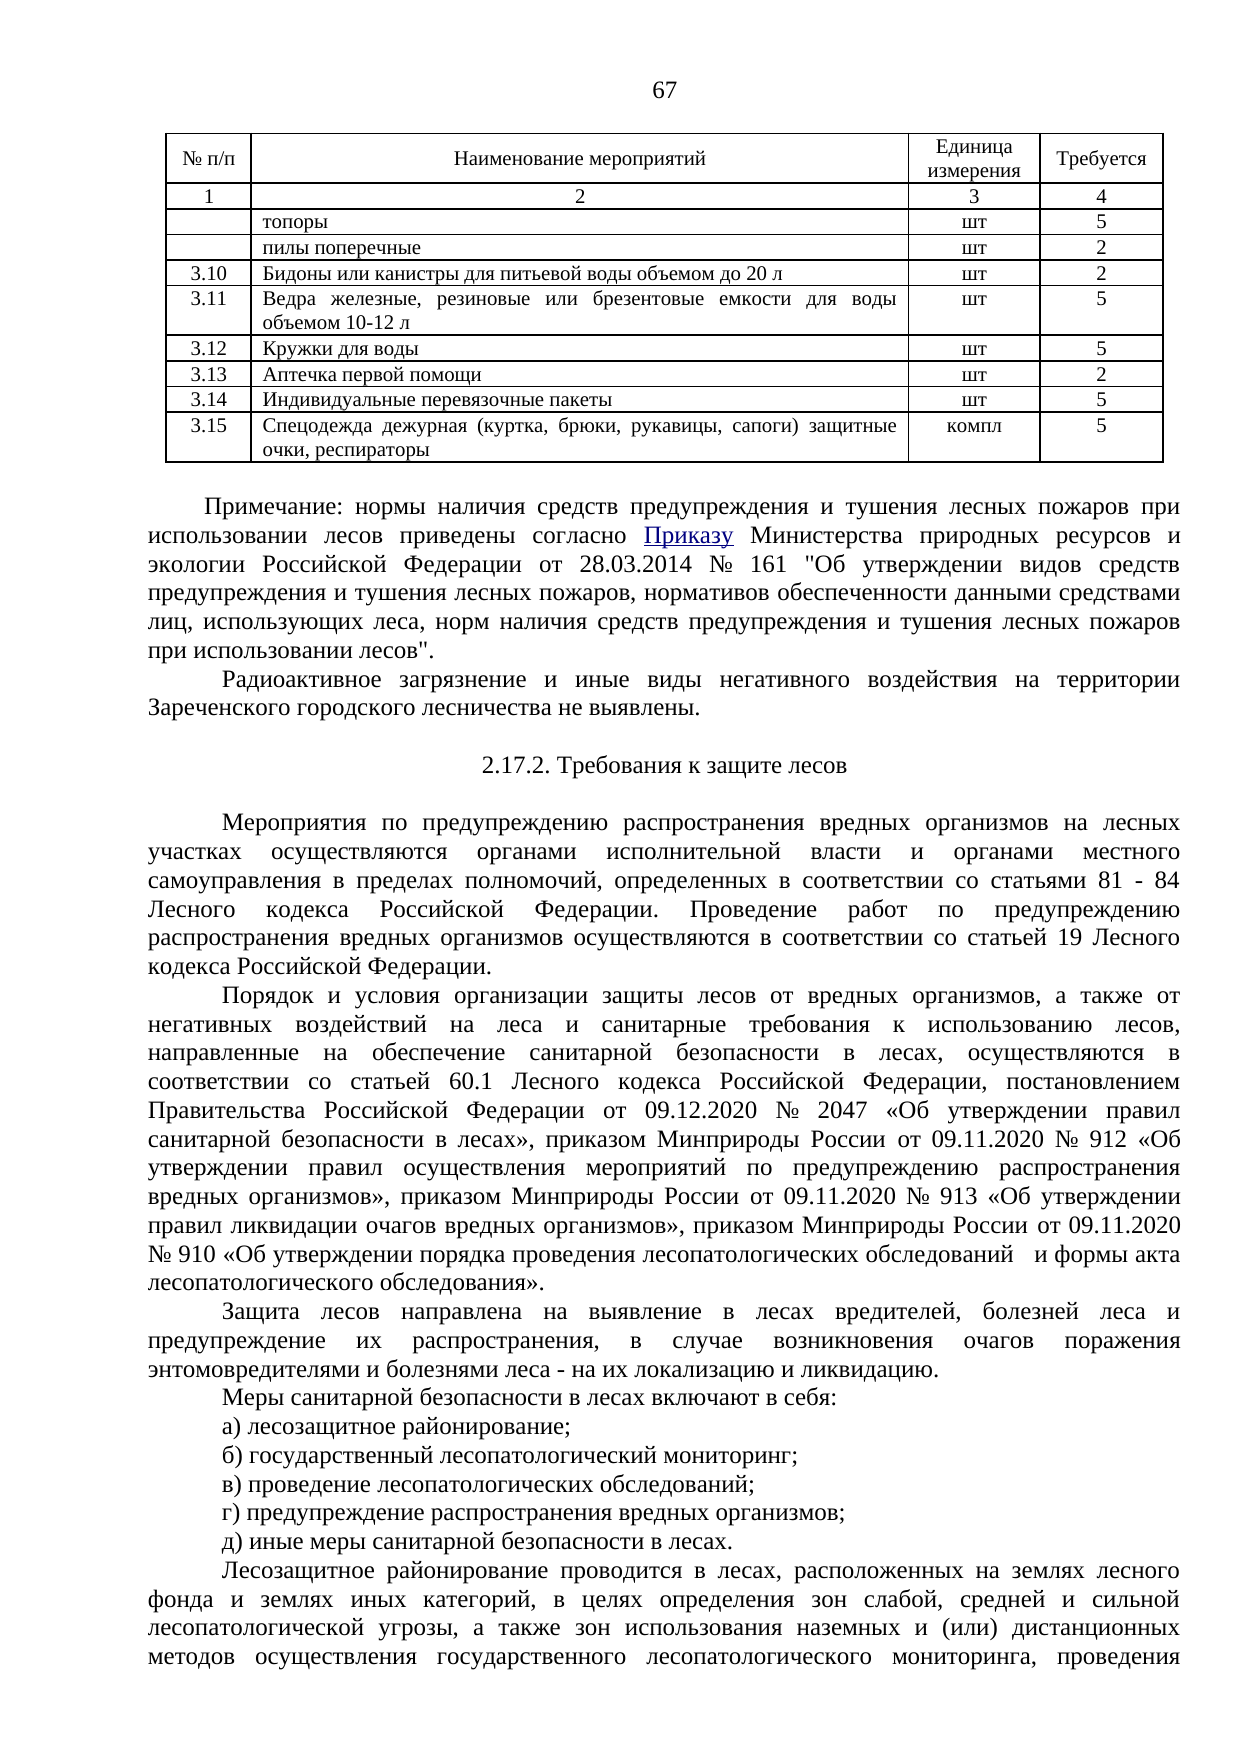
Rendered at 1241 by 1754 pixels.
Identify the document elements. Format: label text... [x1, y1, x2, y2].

text Защита лесов направлена на выявление в лесах вредителей, болезней леса и предупреждение их распространения, в случае возникновения очагов поражения энтомовредителями и болезнями леса - на их локализацию и ликвидацию. [148, 1296, 1181, 1382]
table_cell 3.13 [167, 362, 250, 386]
table_cell 5 [1041, 413, 1162, 461]
text Порядок и условия организации защиты лесов от вредных организмов, а также от негативных воздействий на леса и санитарные требования к использованию лесов, направленные на обеспечение санитарной безопасности в лесах, осуществляются в соответствии со статьей 60.1 Лесного кодекса Российской Федерации, постановлением Правительства Российской Федерации от 09.12.2020 № 2047 «Об утверждении правил санитарной безопасности в лесах», приказом Минприроды России от 09.11.2020 № 912 «Об утверждении правил осуществления мероприятий по предупреждению распространения вредных организмов», приказом Минприроды России от 09.11.2020 № 913 «Об утверждении правил ликвидации очагов вредных организмов», приказом Минприроды России от 09.11.2020 № 910 «Об утверждении порядка проведения лесопатологических обследований и формы акта лесопатологического обследования». [148, 980, 1181, 1296]
table_cell компл [909, 413, 1039, 461]
text Примечание: нормы наличия средств предупреждения и тушения лесных пожаров при использовании лесов приведены согласно Приказу Министерства природных ресурсов и экологии Российской Федерации от 28.03.2014 № 161 "Об утверждении видов средств предупреждения и тушения лесных пожаров, нормативов обеспеченности данными средствами лиц, использующих леса, норм наличия средств предупреждения и тушения лесных пожаров при использовании лесов". [148, 491, 1181, 664]
table_cell 1 [167, 184, 250, 208]
table_cell [167, 235, 250, 259]
table_cell 3.15 [167, 413, 250, 461]
table_cell 5 [1041, 387, 1162, 411]
table_cell шт [909, 286, 1039, 334]
text Лесозащитное районирование проводится в лесах, расположенных на землях лесного фонда и землях иных категорий, в целях определения зон слабой, средней и сильной лесопатологической угрозы, а также зон использования наземных и (или) дистанционных методов осуществления государственного лесопатологического мониторинга, проведения [148, 1555, 1181, 1670]
table_header Наименование мероприятий [252, 134, 908, 182]
text Мероприятия по предупреждению распространения вредных организмов на лесных участках осуществляются органами исполнительной власти и органами местного самоуправления в пределах полномочий, определенных в соответствии со статьями 81 - 84 Лесного кодекса Российской Федерации. Проведение работ по предупреждению распространения вредных организмов осуществляются в соответствии со статьей 19 Лесного кодекса Российской Федерации. [148, 807, 1181, 980]
text г) предупреждение распространения вредных организмов; [148, 1497, 1181, 1526]
text д) иные меры санитарной безопасности в лесах. [148, 1526, 1181, 1555]
table_cell шт [909, 336, 1039, 360]
table_cell Аптечка первой помощи [252, 362, 908, 386]
text Меры санитарной безопасности в лесах включают в себя: [148, 1382, 1181, 1411]
table_cell [167, 210, 250, 233]
table_cell шт [909, 362, 1039, 386]
table_cell шт [909, 210, 1039, 233]
table_cell Индивидуальные перевязочные пакеты [252, 387, 908, 411]
table_cell топоры [252, 210, 908, 233]
table_cell Кружки для воды [252, 336, 908, 360]
table_cell 5 [1041, 286, 1162, 334]
table_cell 3.14 [167, 387, 250, 411]
table_cell 4 [1041, 184, 1162, 208]
text Радиоактивное загрязнение и иные виды негативного воздействия на территории Зареченского городского лесничества не выявлены. [148, 664, 1181, 721]
text б) государственный лесопатологический мониторинг; [148, 1440, 1181, 1469]
table_header № п/п [167, 134, 250, 182]
table_cell 3 [909, 184, 1039, 208]
text 2.17.2. Требования к защите лесов [148, 750, 1181, 779]
table_cell 5 [1041, 336, 1162, 360]
table_cell шт [909, 261, 1039, 285]
table_header Требуется [1041, 134, 1162, 182]
table_cell 2 [252, 184, 908, 208]
table_cell 2 [1041, 362, 1162, 386]
table_cell 5 [1041, 210, 1162, 233]
text в) проведение лесопатологических обследований; [148, 1469, 1181, 1497]
table_cell 3.12 [167, 336, 250, 360]
table_cell 3.11 [167, 286, 250, 334]
table_header Единица измерения [909, 134, 1039, 182]
table_cell шт [909, 235, 1039, 259]
table_cell 3.10 [167, 261, 250, 285]
table_cell пилы поперечные [252, 235, 908, 259]
table_cell Спецодежда дежурная (куртка, брюки, рукавицы, сапоги) защитные очки, респираторы [252, 413, 908, 461]
table_cell Бидоны или канистры для питьевой воды объемом до 20 л [252, 261, 908, 285]
table_cell шт [909, 387, 1039, 411]
table_cell 2 [1041, 261, 1162, 285]
table_cell Ведра железные, резиновые или брезентовые емкости для воды объемом 10-12 л [252, 286, 908, 334]
text а) лесозащитное районирование; [148, 1411, 1181, 1440]
table_cell 2 [1041, 235, 1162, 259]
